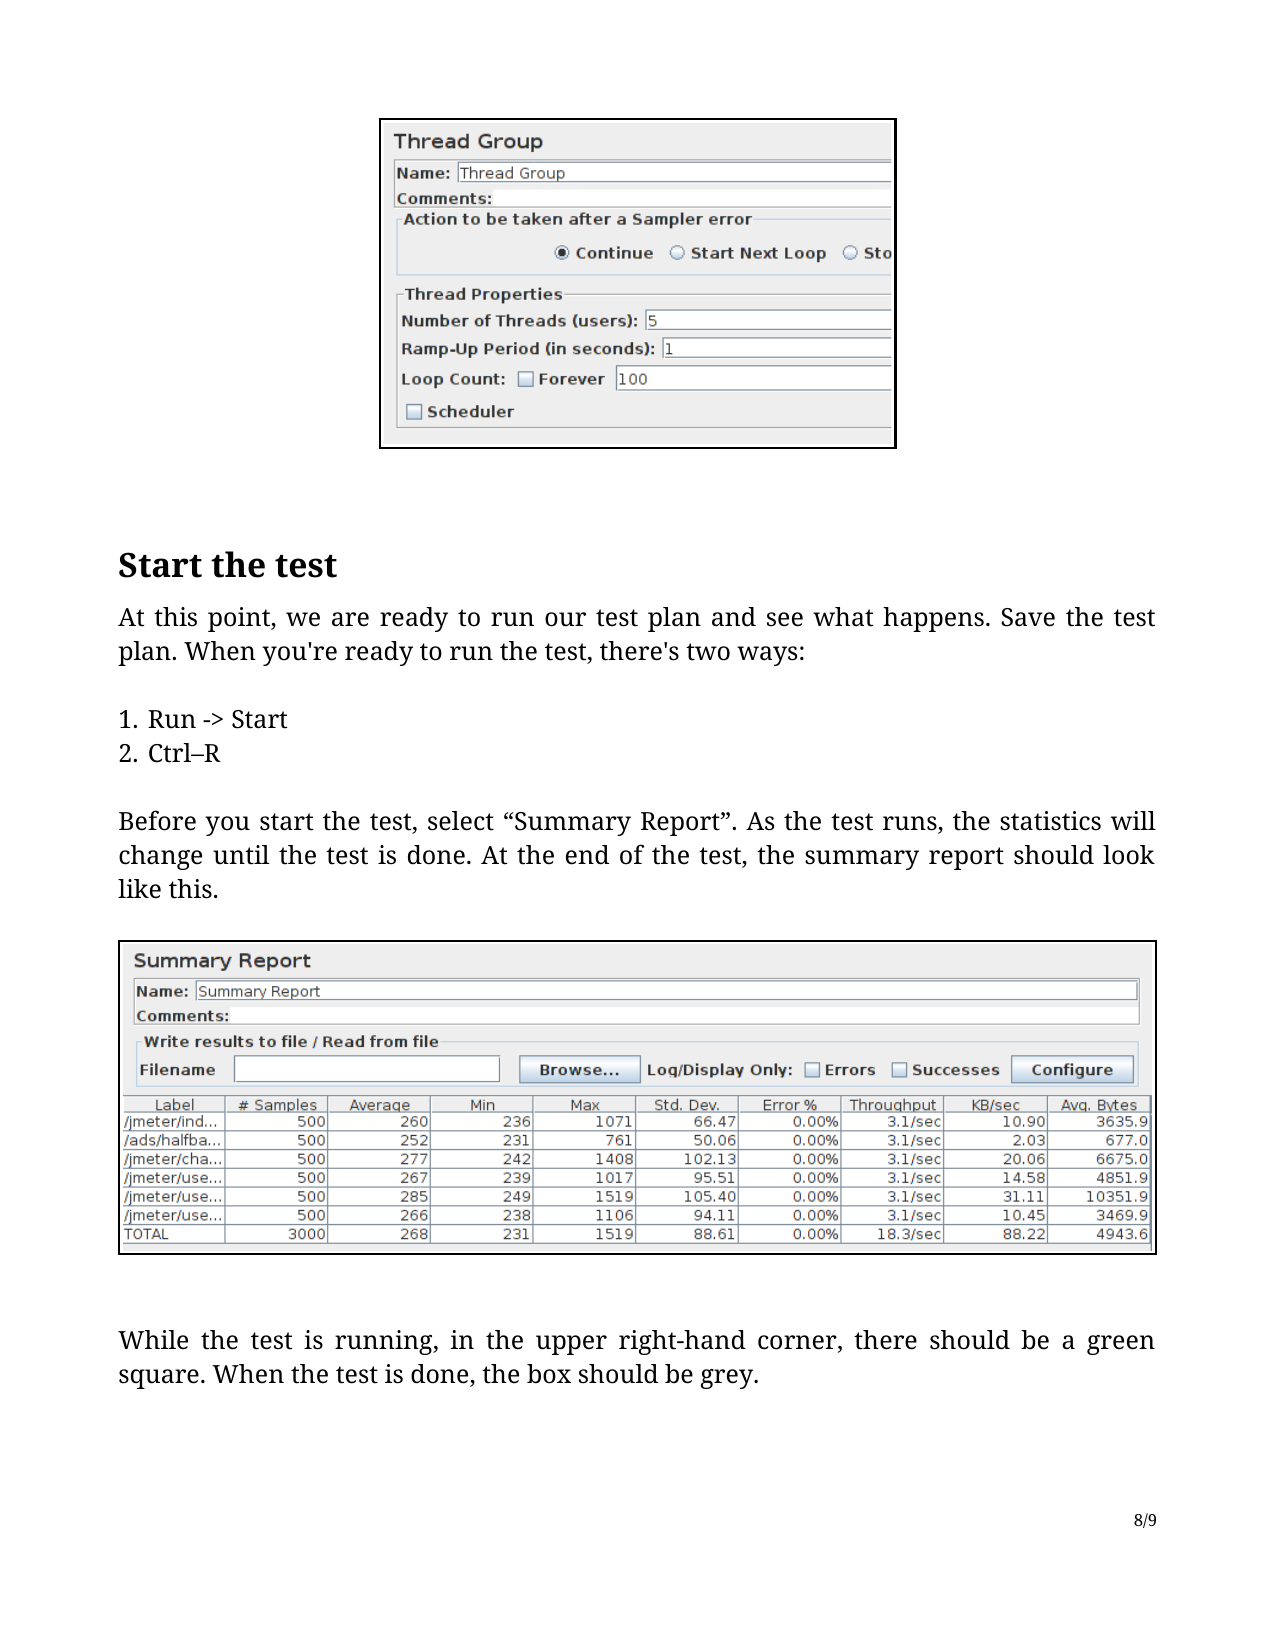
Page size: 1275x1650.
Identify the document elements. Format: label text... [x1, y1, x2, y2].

text While the test is running, in the upper right-hand corner, there should be a green square. When the test is done, the box should be grey. [118, 1323, 1157, 1391]
text At this point, we are ready to run our test plan and see what happens. Save the test plan. When you're ready to run the test, there's two ways: [118, 600, 1157, 668]
subtitle Start the test [118, 542, 1157, 587]
text Before you start the test, select “Summary Report”. As the test runs, the statistics will change until the test is done. At the end of the test, the summary report should look like this. [118, 804, 1157, 906]
picture [383, 123, 892, 444]
list Run -> Start [118, 702, 1157, 736]
picture [123, 944, 1152, 1251]
list Ctrl–R [118, 736, 1157, 770]
